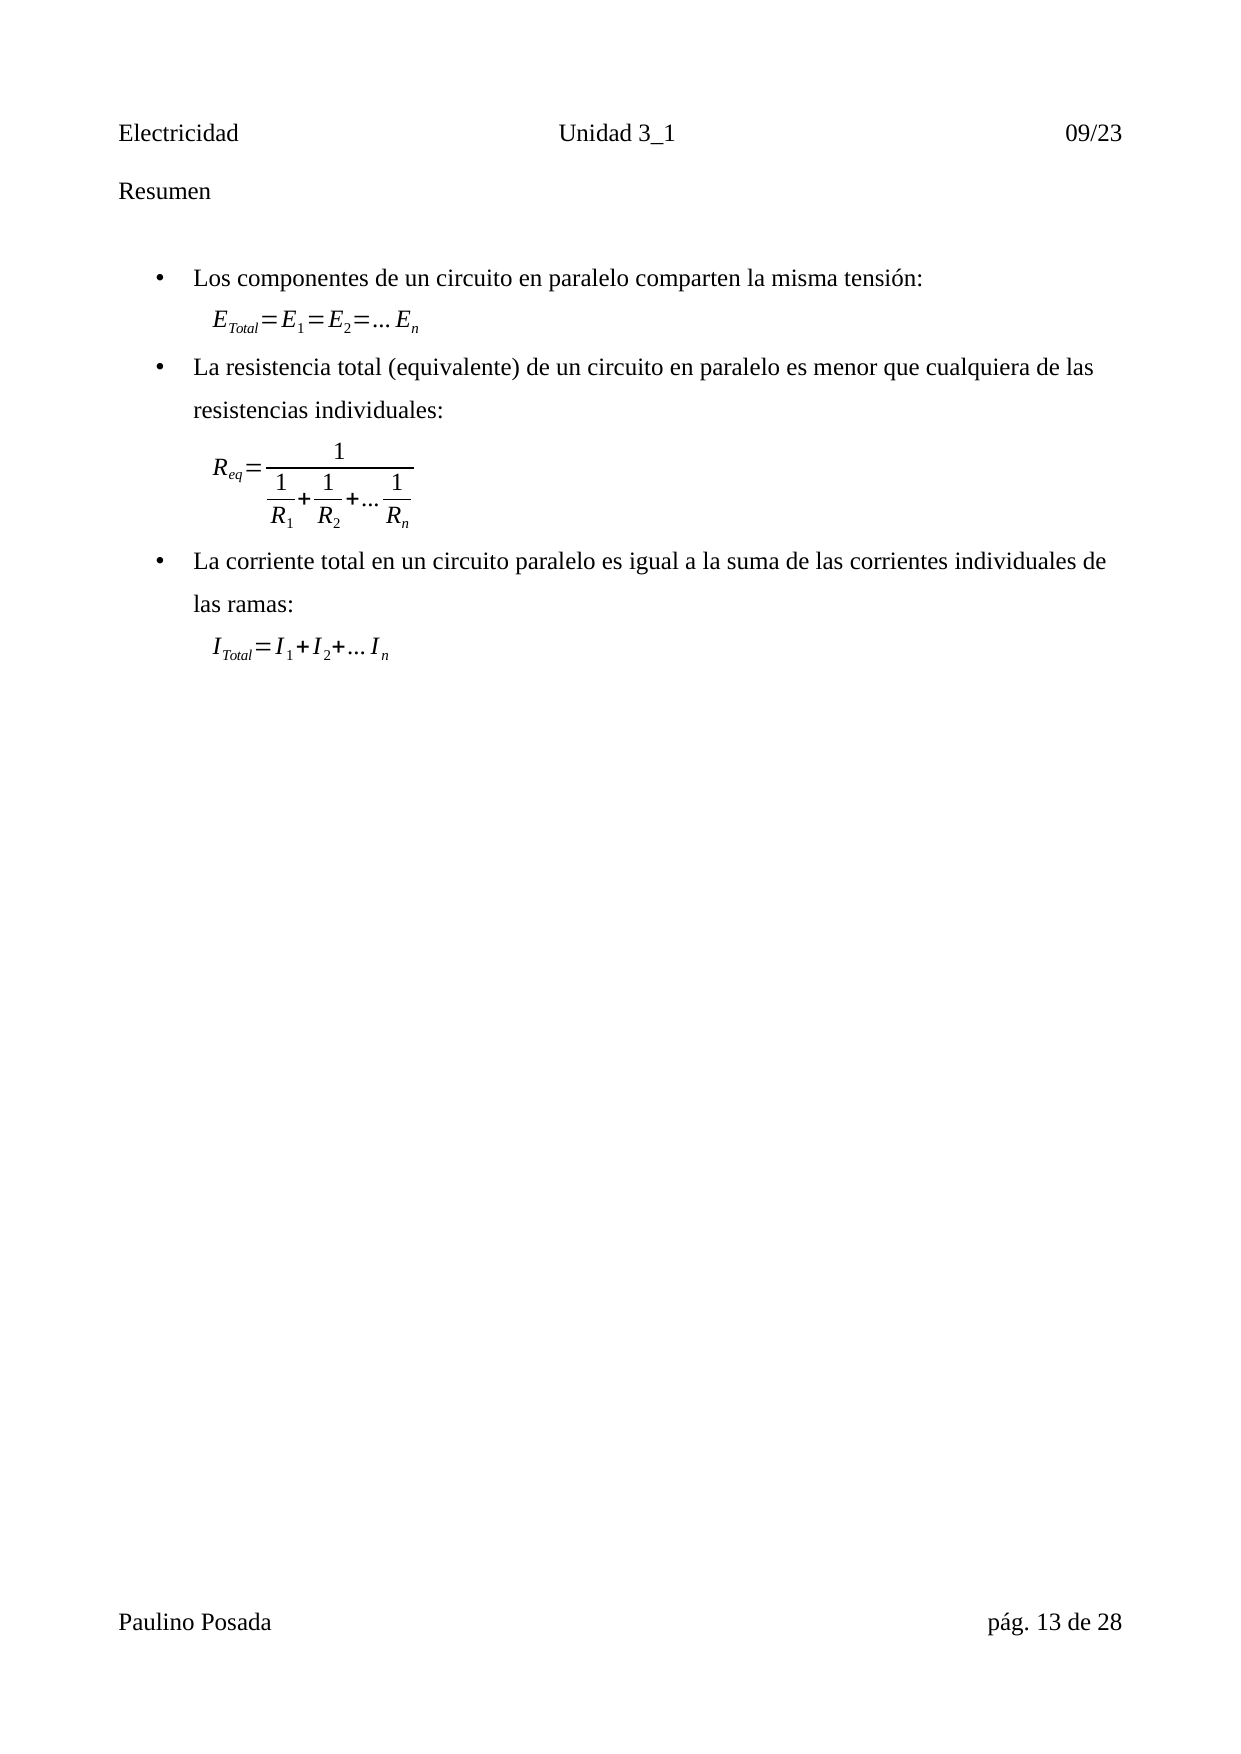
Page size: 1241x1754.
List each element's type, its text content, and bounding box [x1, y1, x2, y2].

text Resumen [118, 176, 1122, 205]
list Los componentes de un circuito en paralelo comparten la misma tensión: [156, 263, 1122, 291]
list La resistencia total (equivalente) de un circuito en paralelo es menor que cualquiera de las resistencias individuales: [156, 352, 1122, 423]
list La corriente total en un circuito paralelo es igual a la suma de las corrientes individuales de las ramas: [156, 546, 1122, 618]
